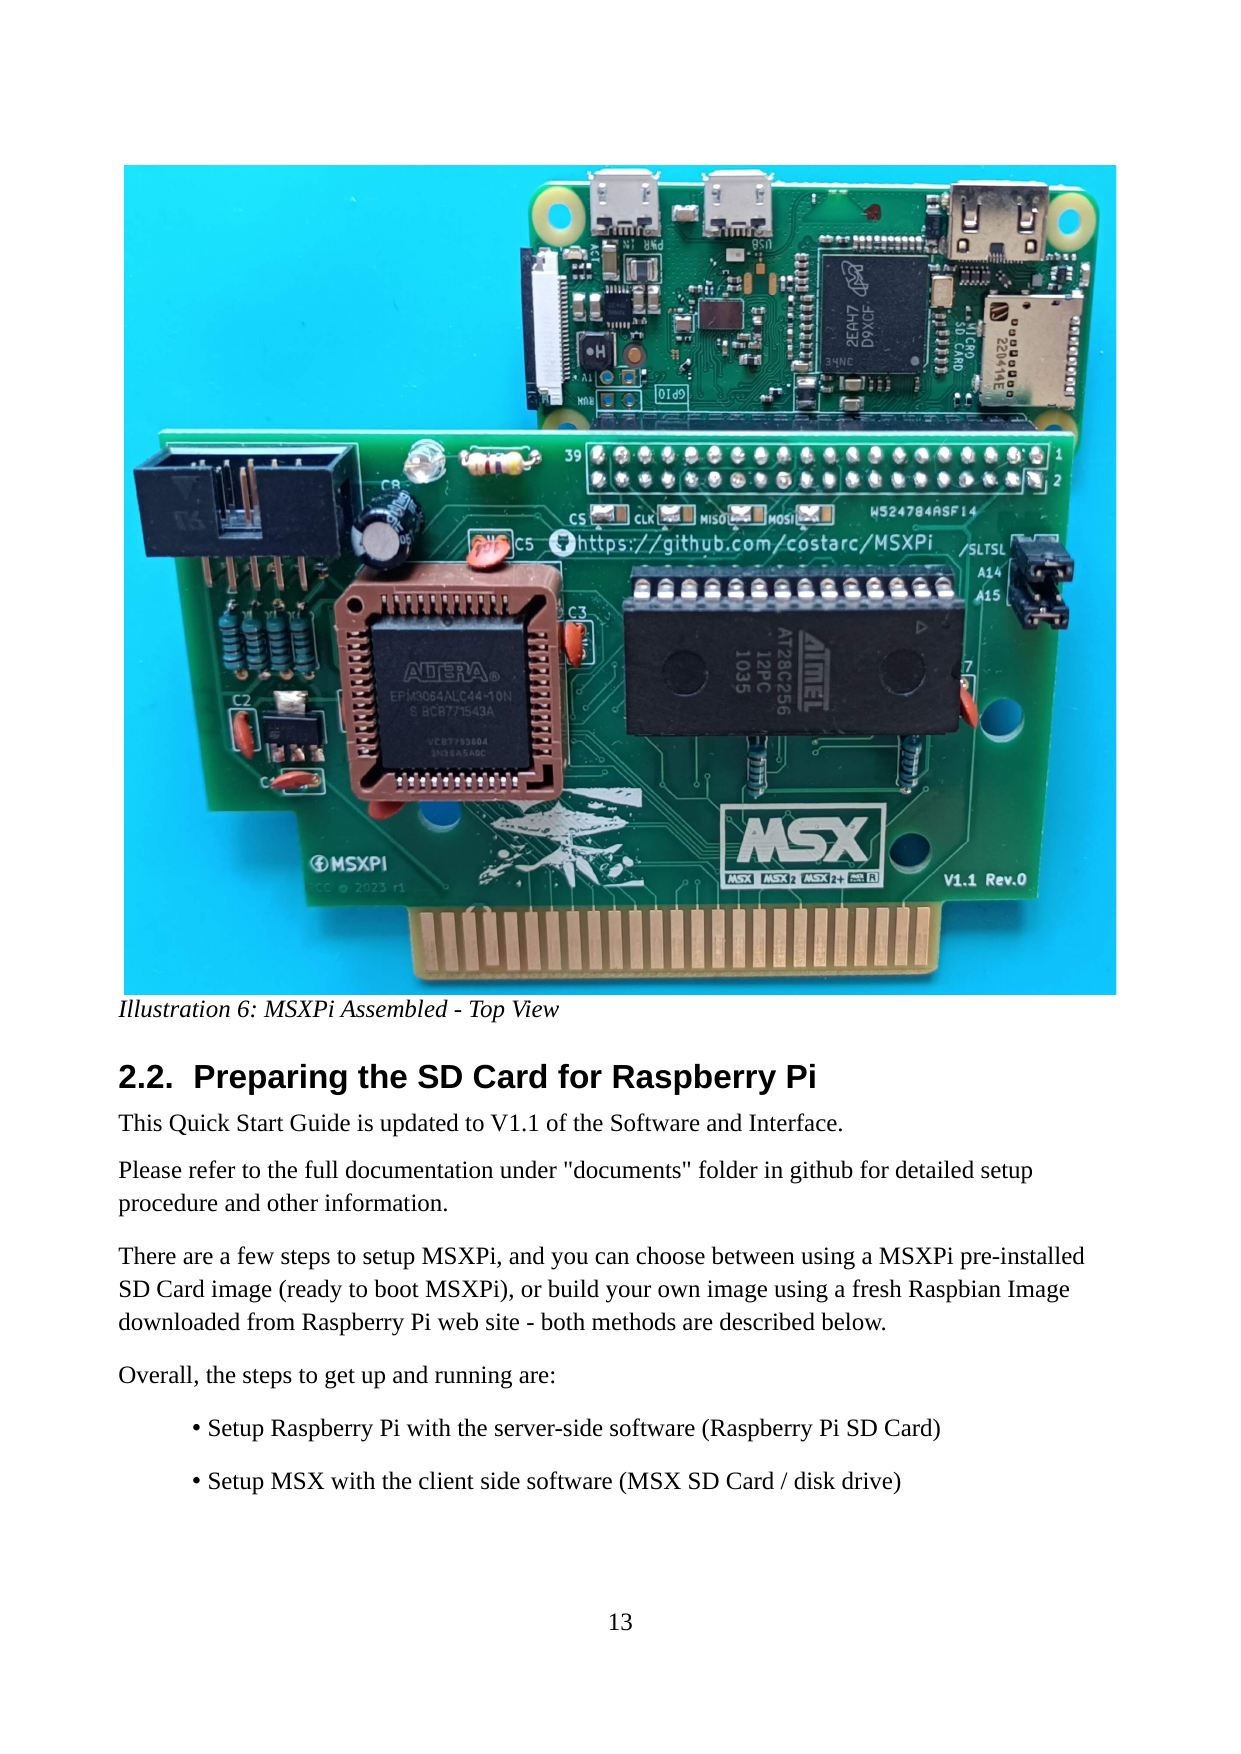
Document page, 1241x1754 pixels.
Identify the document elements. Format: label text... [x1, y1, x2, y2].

list Setup Raspberry Pi with the server-side software (Raspberry Pi SD Card) [118, 1413, 1122, 1442]
text There are a few steps to setup MSXPi, and you can choose between using a MSXPi pre-installed SD Card image (ready to boot MSXPi), or build your own image using a fresh Raspbian Image downloaded from Raspberry Pi web site - both methods are described below. [118, 1241, 1122, 1336]
text Illustration 6: MSXPi Assembled - Top View [118, 983, 1122, 1023]
list Setup MSX with the client side software (MSX SD Card / disk drive) [118, 1466, 1122, 1495]
picture [123, 165, 1117, 983]
text This Quick Start Guide is updated to V1.1 of the Software and Interface. [118, 1108, 1122, 1136]
text Overall, the steps to get up and running are: [118, 1360, 1122, 1389]
text Please refer to the full documentation under "documents" folder in github for detailed setup procedure and other information. [118, 1155, 1122, 1217]
subtitle Preparing the SD Card for Raspberry Pi [118, 1057, 1122, 1095]
